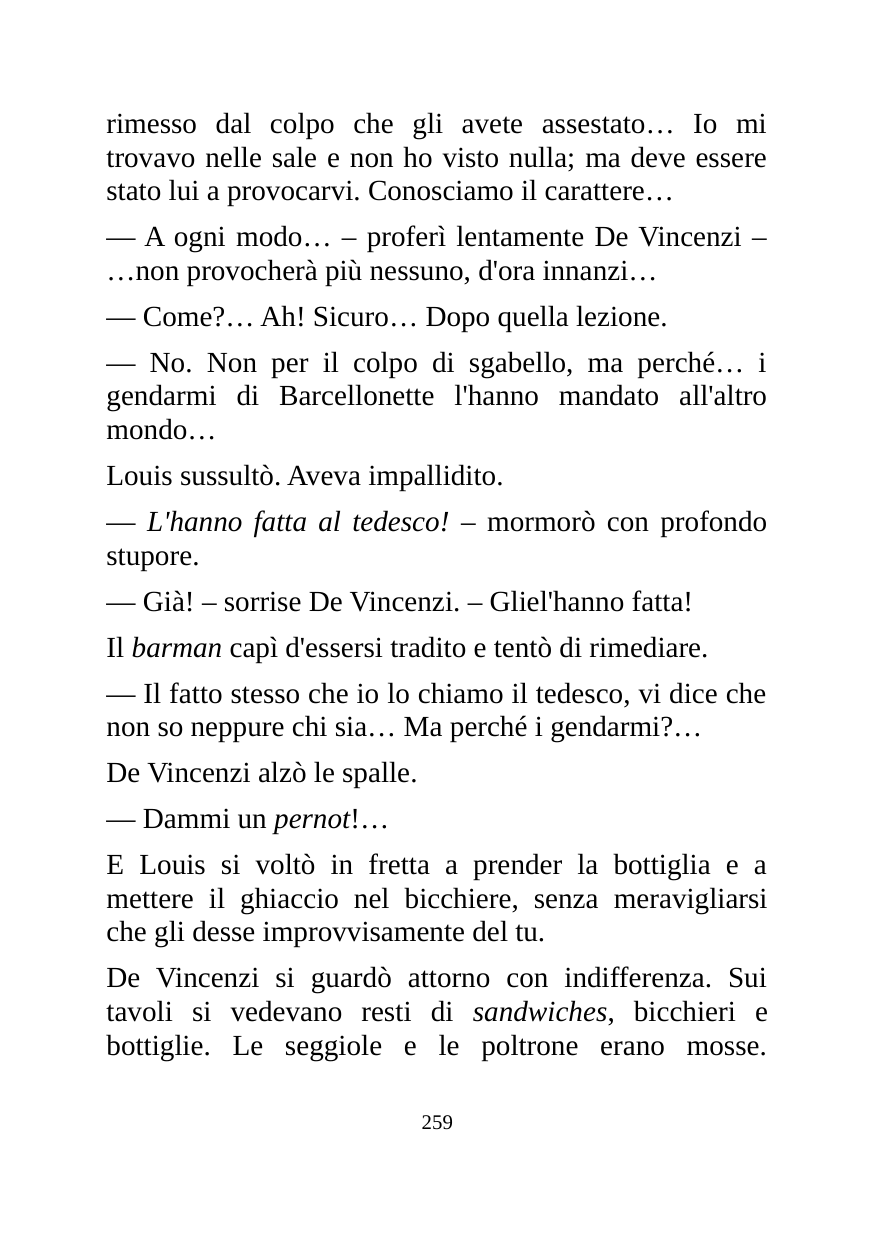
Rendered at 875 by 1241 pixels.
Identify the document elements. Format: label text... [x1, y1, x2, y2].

text — Come?… Ah! Sicuro… Dopo quella lezione. [106, 299, 768, 332]
text Louis sussultò. Aveva impallidito. [106, 458, 768, 492]
text De Vincenzi alzò le spalle. [106, 755, 768, 789]
text E Louis si voltò in fretta a prender la bottiglia e a mettere il ghiaccio nel bicchiere, senza meravigliarsi che gli desse improvvisamente del tu. [106, 847, 768, 948]
text — Dammi un pernot!… [106, 801, 768, 835]
text De Vincenzi si guardò attorno con indifferenza. Sui tavoli si vedevano resti di sandwiches, bicchieri e bottiglie. Le seggiole e le poltrone erano mosse. [106, 961, 768, 1061]
text — A ogni modo… – proferì lentamente De Vincenzi – …non provocherà più nessuno, d'ora innanzi… [106, 219, 768, 286]
text Il barman capì d'essersi tradito e tentò di rimediare. [106, 630, 768, 663]
text — Già! – sorrise De Vincenzi. – Gliel'hanno fatta! [106, 584, 768, 617]
text rimesso dal colpo che gli avete assestato… Io mi trovavo nelle sale e non ho visto nulla; ma deve essere stato lui a provocarvi. Conosciamo il carattere… [106, 106, 768, 207]
text — L'hanno fatta al tedesco! – mormorò con profondo stupore. [106, 504, 768, 571]
text — Il fatto stesso che io lo chiamo il tedesco, vi dice che non so neppure chi sia… Ma perché i gendarmi?… [106, 676, 768, 743]
text — No. Non per il colpo di sgabello, ma perché… i gendarmi di Barcellonette l'hanno mandato all'altro mondo… [106, 345, 768, 446]
